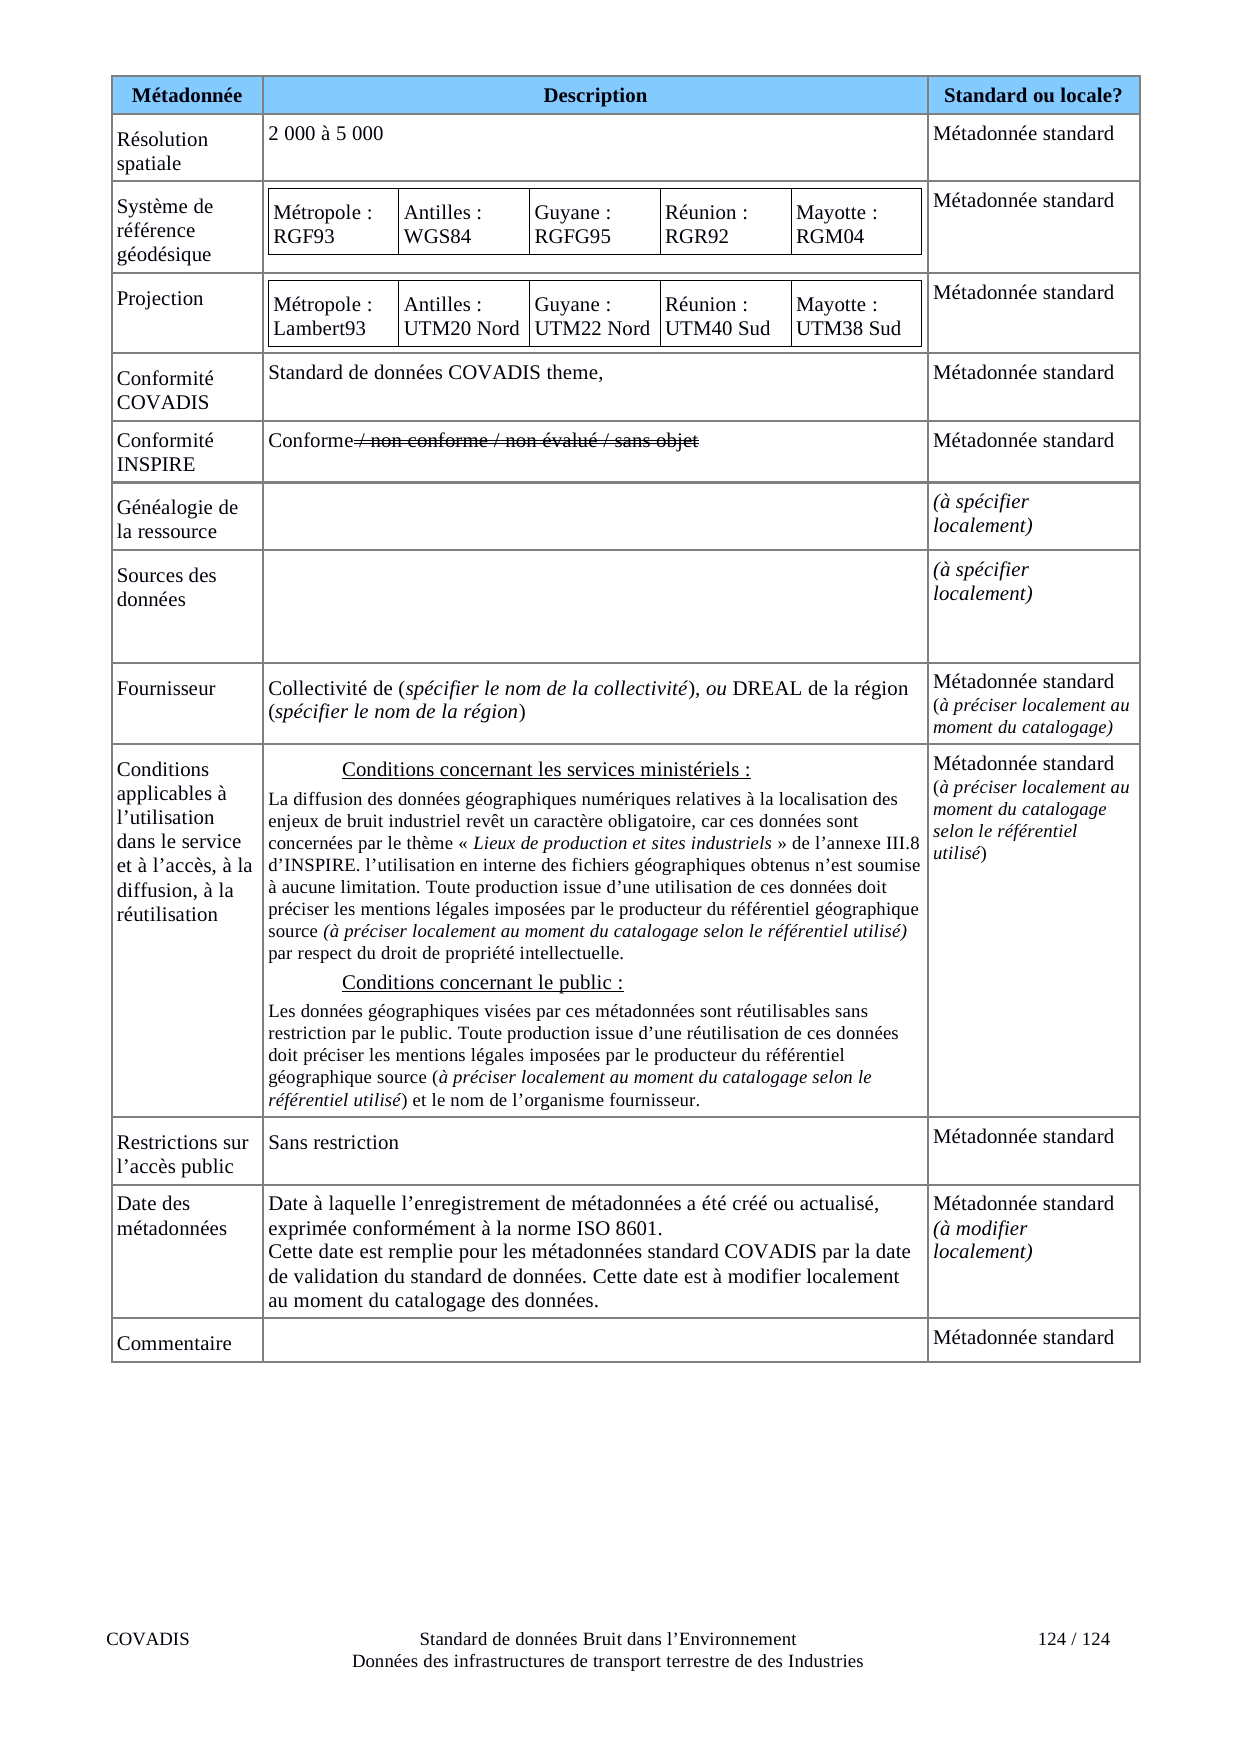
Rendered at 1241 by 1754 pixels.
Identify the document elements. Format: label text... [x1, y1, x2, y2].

table_header Standard ou locale? [929, 77, 1139, 113]
table_cell Métadonnée standard [929, 115, 1139, 180]
table_cell Résolution spatiale [113, 115, 262, 180]
table_cell Généalogie de la ressource [113, 484, 262, 549]
table_cell [264, 551, 927, 662]
table_cell Système de référence géodésique [113, 182, 262, 272]
table_cell [264, 484, 927, 549]
table_header Mayotte : RGM04 [792, 189, 921, 254]
table_cell [264, 274, 927, 352]
table_cell Métadonnée standard (à préciser localement au moment du catalogage selon le référentiel utilisé) [929, 745, 1139, 1116]
table_cell Métadonnée standard [929, 1319, 1139, 1361]
table_cell Métadonnée standard (à préciser localement au moment du catalogage) [929, 664, 1139, 743]
table_cell Restrictions sur l’accès public [113, 1118, 262, 1183]
table_cell Date à laquelle l’enregistrement de métadonnées a été créé ou actualisé, exprimée conformément à la norme ISO 8601. Cette date est remplie pour les métadonnées standard COVADIS par la date de validation du standard de données. Cette date est à modifier localement au moment du catalogage des données. [264, 1186, 927, 1317]
table_header Antilles : UTM20 Nord [399, 281, 529, 346]
table_header Mayotte : UTM38 Sud [792, 281, 921, 346]
table_cell Métadonnée standard [929, 354, 1139, 420]
table_cell Conditions concernant les services ministériels : La diffusion des données géographiques numériques relatives à la localisation des enjeux de bruit industriel revêt un caractère obligatoire, car ces données sont concernées par le thème « Lieux de production et sites industriels » de l’annexe III.8 d’INSPIRE. l’utilisation en interne des fichiers géographiques obtenus n’est soumise à aucune limitation. Toute production issue d’une utilisation de ces données doit préciser les mentions légales imposées par le producteur du référentiel géographique source (à préciser localement au moment du catalogage selon le référentiel utilisé) par respect du droit de propriété intellectuelle. Conditions concernant le public : Les données géographiques visées par ces métadonnées sont réutilisables sans restriction par le public. Toute production issue d’une réutilisation de ces données doit préciser les mentions légales imposées par le producteur du référentiel géographique source (à préciser localement au moment du catalogage selon le référentiel utilisé) et le nom de l’organisme fournisseur. [264, 745, 927, 1116]
table_header Métropole : RGF93 [269, 189, 398, 254]
table_cell Standard de données COVADIS theme, [264, 354, 927, 420]
table_cell [264, 182, 927, 272]
table_cell Métadonnée standard [929, 422, 1139, 481]
table_cell Conformité INSPIRE [113, 422, 262, 481]
table_header Description [264, 77, 927, 113]
table_header Réunion : RGR92 [661, 189, 791, 254]
table_cell Métadonnée standard (à modifier localement) [929, 1186, 1139, 1317]
table_cell Métadonnée standard [929, 182, 1139, 272]
table_cell 2 000 à 5 000 [264, 115, 927, 180]
table_cell (à spécifier localement) [929, 551, 1139, 662]
table_cell Commentaire [113, 1319, 262, 1361]
table_cell Date des métadonnées [113, 1186, 262, 1317]
table_cell Conformité COVADIS [113, 354, 262, 420]
table_cell Métadonnée standard [929, 274, 1139, 352]
table_cell [264, 1319, 927, 1361]
table_cell Conforme / non conforme / non évalué / sans objet [264, 422, 927, 481]
table_cell Métadonnée standard [929, 1118, 1139, 1183]
table_header Métropole : Lambert93 [269, 281, 398, 346]
table_header Guyane : UTM22 Nord [530, 281, 660, 346]
table_header Guyane : RGFG95 [530, 189, 660, 254]
table_cell (à spécifier localement) [929, 484, 1139, 549]
table_cell Sans restriction [264, 1118, 927, 1183]
table_cell Collectivité de (spécifier le nom de la collectivité), ou DREAL de la région (spécifier le nom de la région) [264, 664, 927, 743]
table_cell Sources des données [113, 551, 262, 662]
table_cell Fournisseur [113, 664, 262, 743]
table_header Métadonnée [113, 77, 262, 113]
table_cell Conditions applicables à l’utilisation dans le service et à l’accès, à la diffusion, à la réutilisation [113, 745, 262, 1116]
table_header Réunion : UTM40 Sud [661, 281, 791, 346]
table_header Antilles : WGS84 [399, 189, 529, 254]
table_cell Projection [113, 274, 262, 352]
